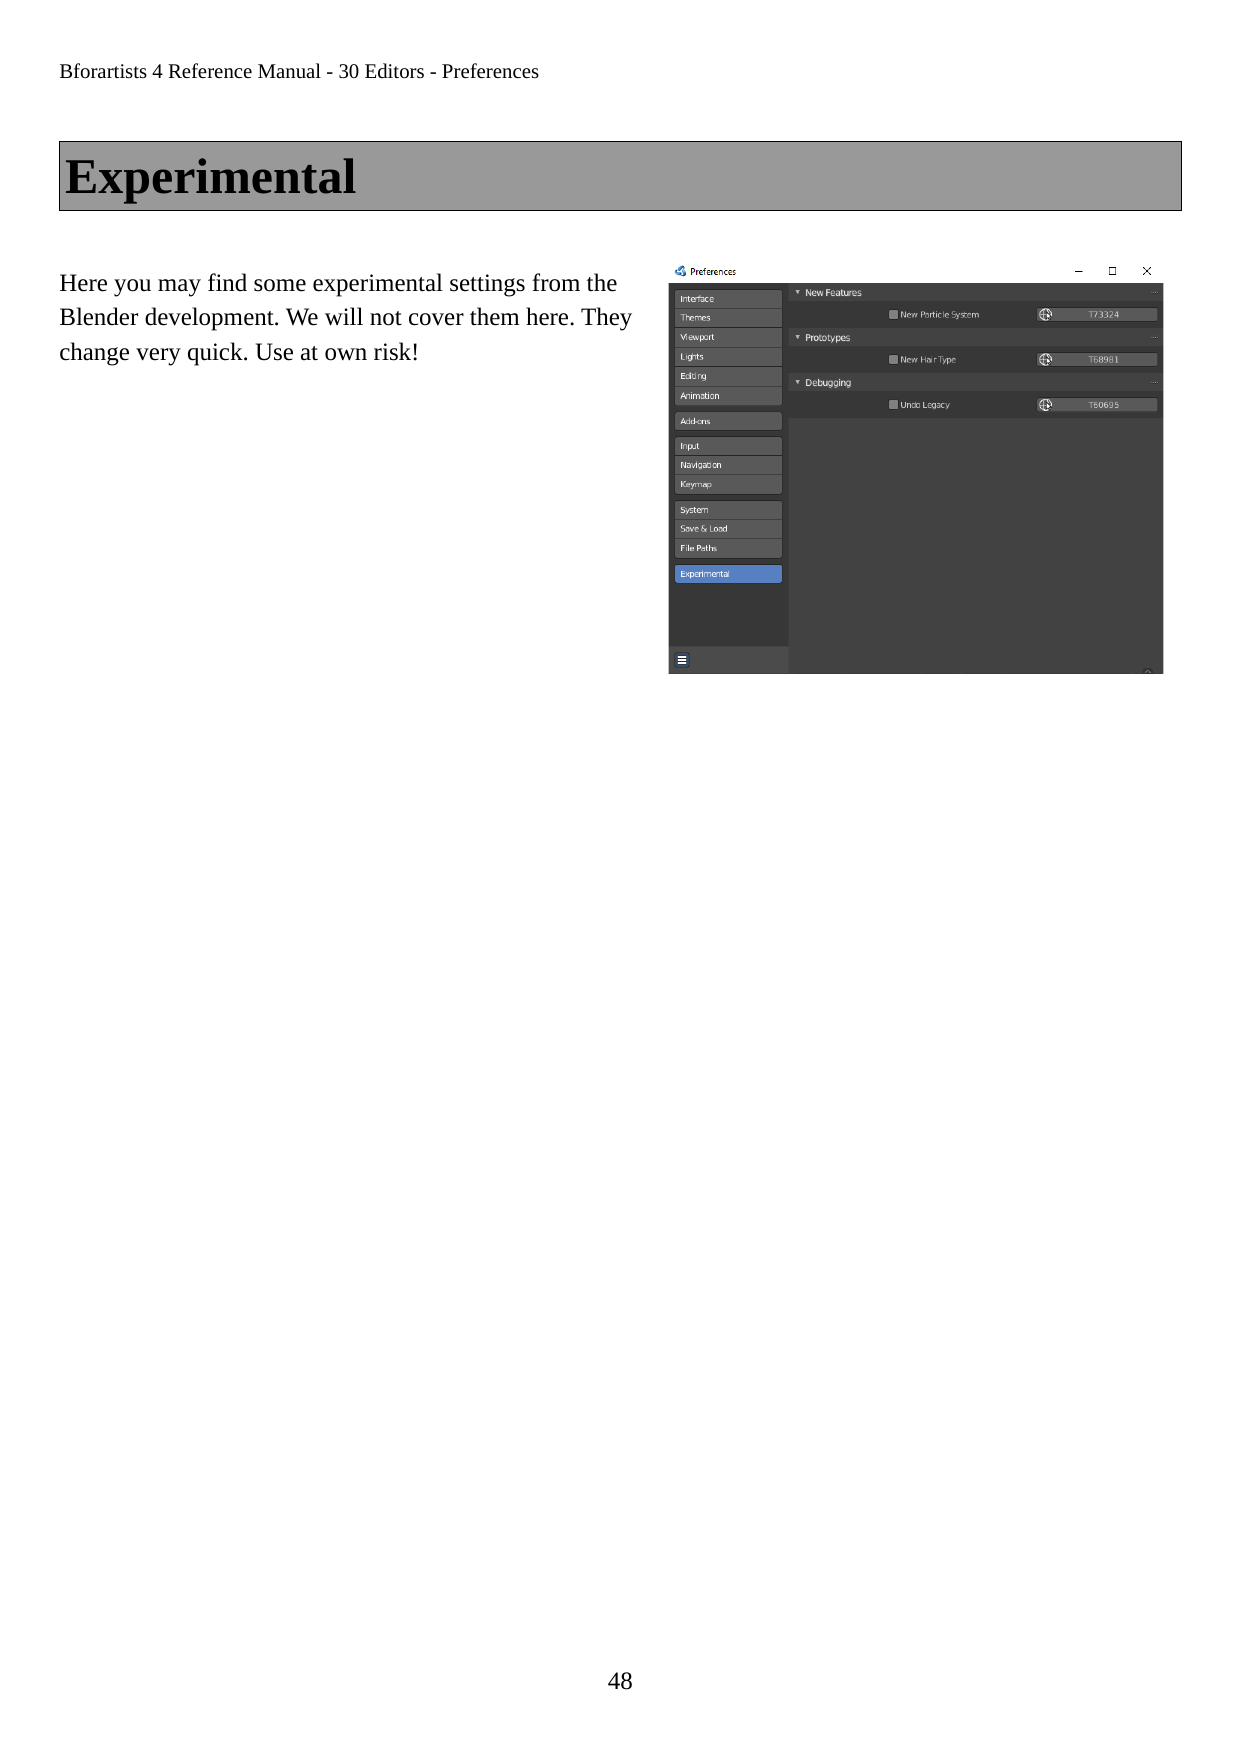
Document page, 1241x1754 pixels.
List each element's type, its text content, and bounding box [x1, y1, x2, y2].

text Here you may find some experimental settings from the Blender development. We will not cover them here. They change very quick. Use at own risk! [59, 268, 668, 366]
picture [668, 260, 1164, 674]
table_header Experimental [60, 142, 1181, 210]
